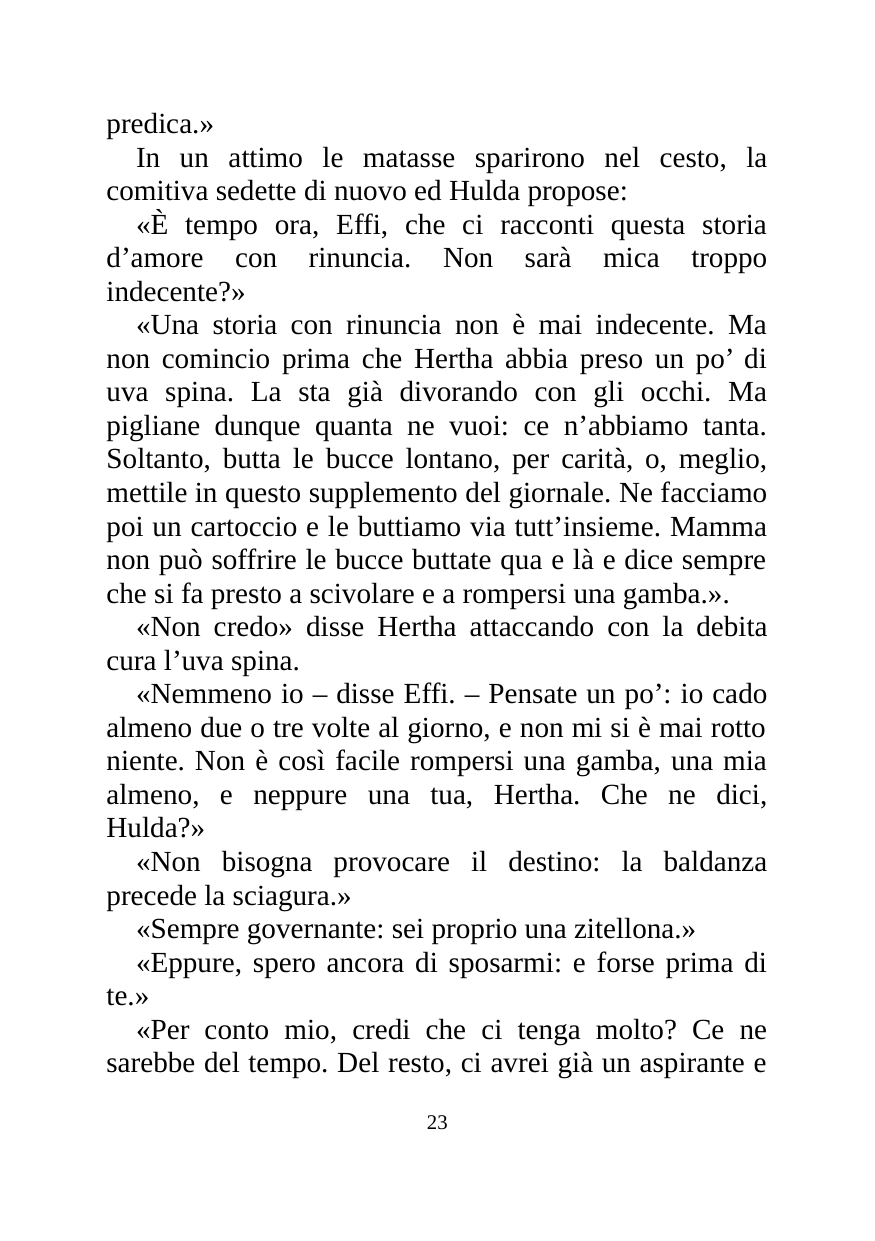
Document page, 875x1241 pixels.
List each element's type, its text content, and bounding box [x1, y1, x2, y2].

text «Nemmeno io – disse Effi. – Pensate un po’: io cado almeno due o tre volte al giorno, e non mi si è mai rotto niente. Non è così facile rompersi una gamba, una mia almeno, e neppure una tua, Hertha. Che ne dici, Hulda?» [106, 676, 768, 844]
text «È tempo ora, Effi, che ci racconti questa storia d’amore con rinuncia. Non sarà mica troppo indecente?» [106, 207, 768, 307]
text «Eppure, spero ancora di sposarmi: e forse prima di te.» [106, 945, 768, 1012]
text «Sempre governante: sei proprio una zitellona.» [106, 911, 768, 945]
text «Una storia con rinuncia non è mai indecente. Ma non comincio prima che Hertha abbia preso un po’ di uva spina. La sta già divorando con gli occhi. Ma pigliane dunque quanta ne vuoi: ce n’abbiamo tanta. Soltanto, butta le bucce lontano, per carità, o, meglio, mettile in questo supplemento del giornale. Ne facciamo poi un cartoccio e le buttiamo via tutt’insieme. Mamma non può soffrire le bucce buttate qua e là e dice sempre che si fa presto a scivolare e a rompersi una gamba.». [106, 307, 768, 609]
text «Non credo» disse Hertha attaccando con la debita cura l’uva spina. [106, 609, 768, 676]
text «Per conto mio, credi che ci tenga molto? Ce ne sarebbe del tempo. Del resto, ci avrei già un aspirante e [106, 1012, 768, 1079]
text predica.» [106, 106, 768, 140]
text «Non bisogna provocare il destino: la baldanza precede la sciagura.» [106, 844, 768, 911]
text In un attimo le matasse sparirono nel cesto, la comitiva sedette di nuovo ed Hulda propose: [106, 140, 768, 207]
